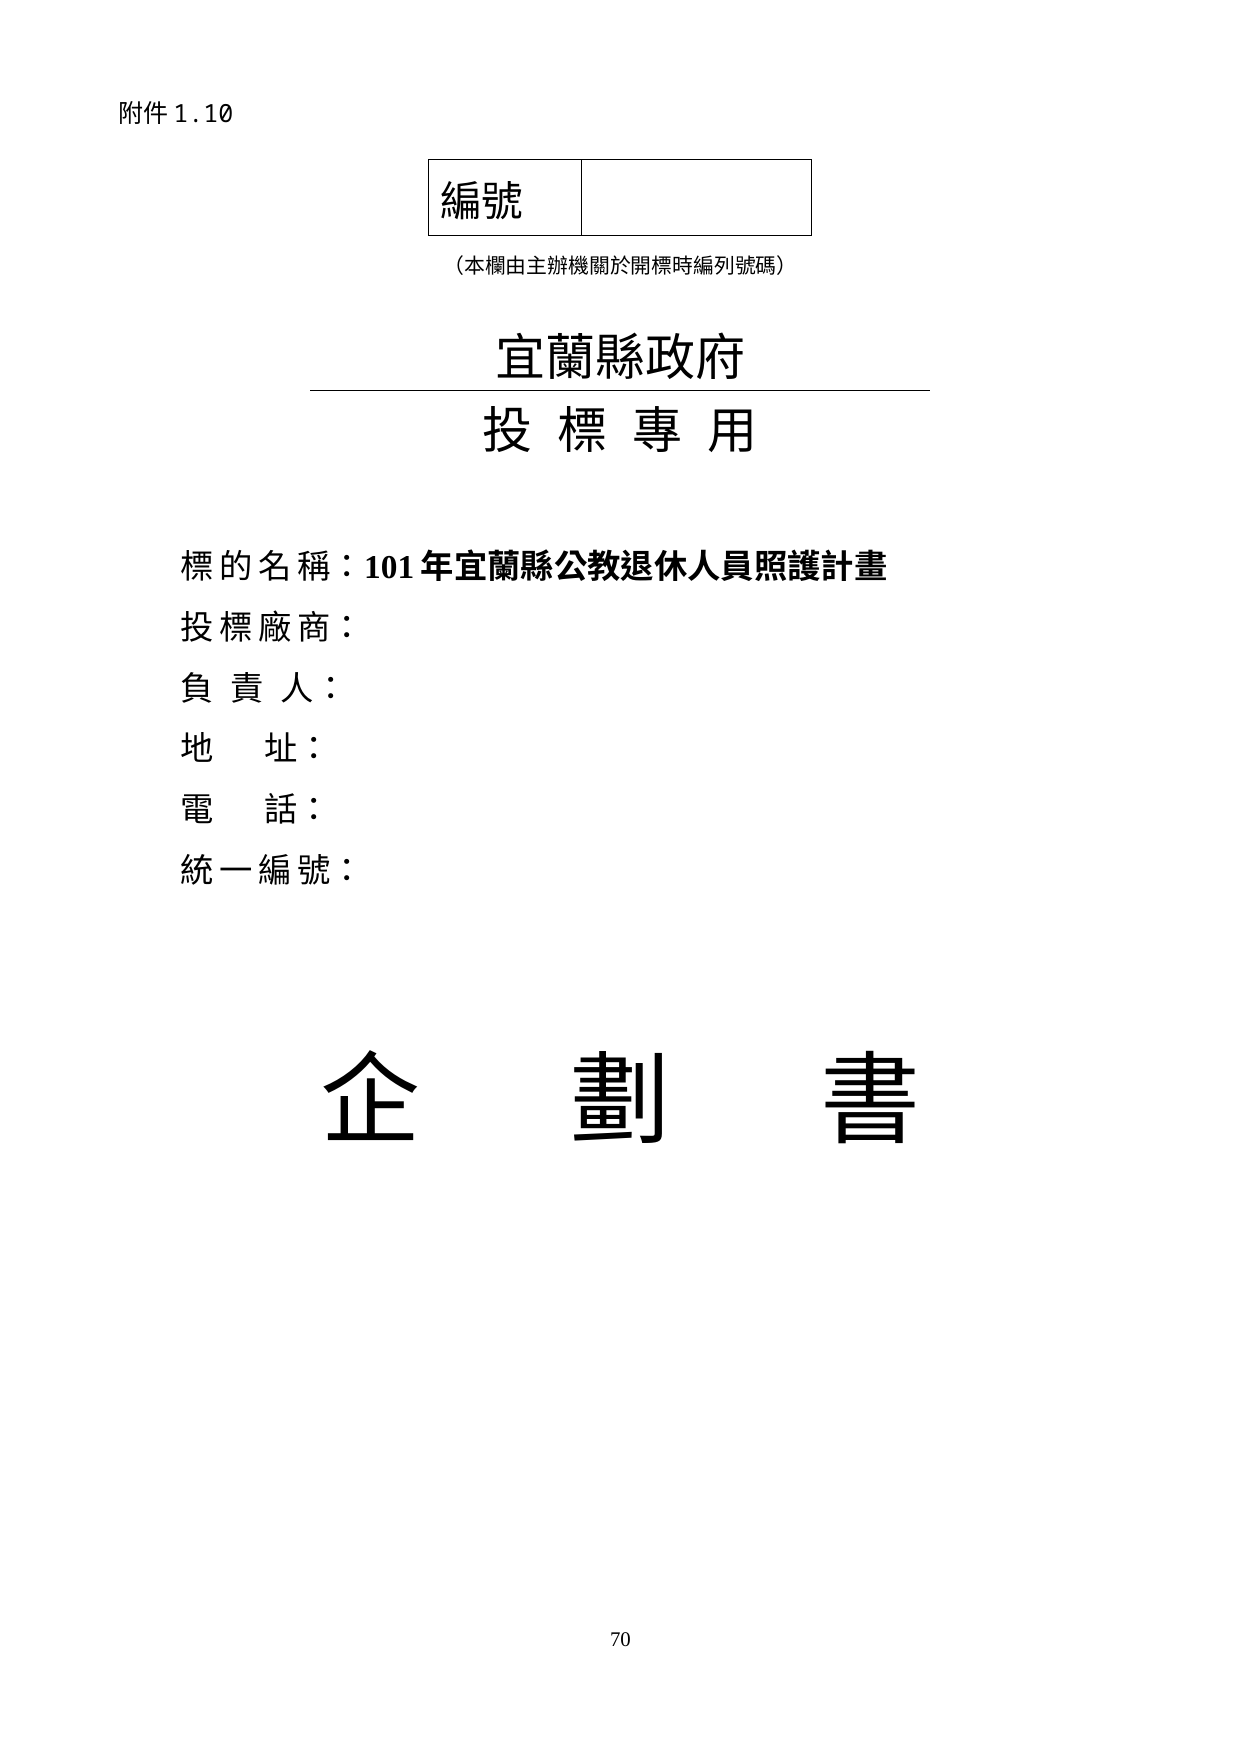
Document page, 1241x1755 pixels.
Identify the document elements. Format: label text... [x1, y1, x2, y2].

text 電話： [181, 783, 1122, 831]
table_header 宜蘭縣政府 [310, 318, 930, 390]
text 企 劃 書 [118, 1019, 1122, 1164]
table_cell 投 標 專 用 [310, 391, 930, 463]
text 附件1.10 [118, 89, 1122, 130]
text （本欄由主辦機關於開標時編列號碼） [118, 249, 1122, 279]
text 投標廠商： [181, 601, 1122, 649]
table_header 編號 [429, 160, 581, 235]
text 地址： [181, 722, 1122, 770]
table_header [582, 160, 811, 235]
text 標的名稱：101年宜蘭縣公教退休人員照護計畫 [181, 540, 1122, 588]
text 統一編號： [181, 844, 1122, 892]
text 負責人： [181, 661, 1122, 710]
